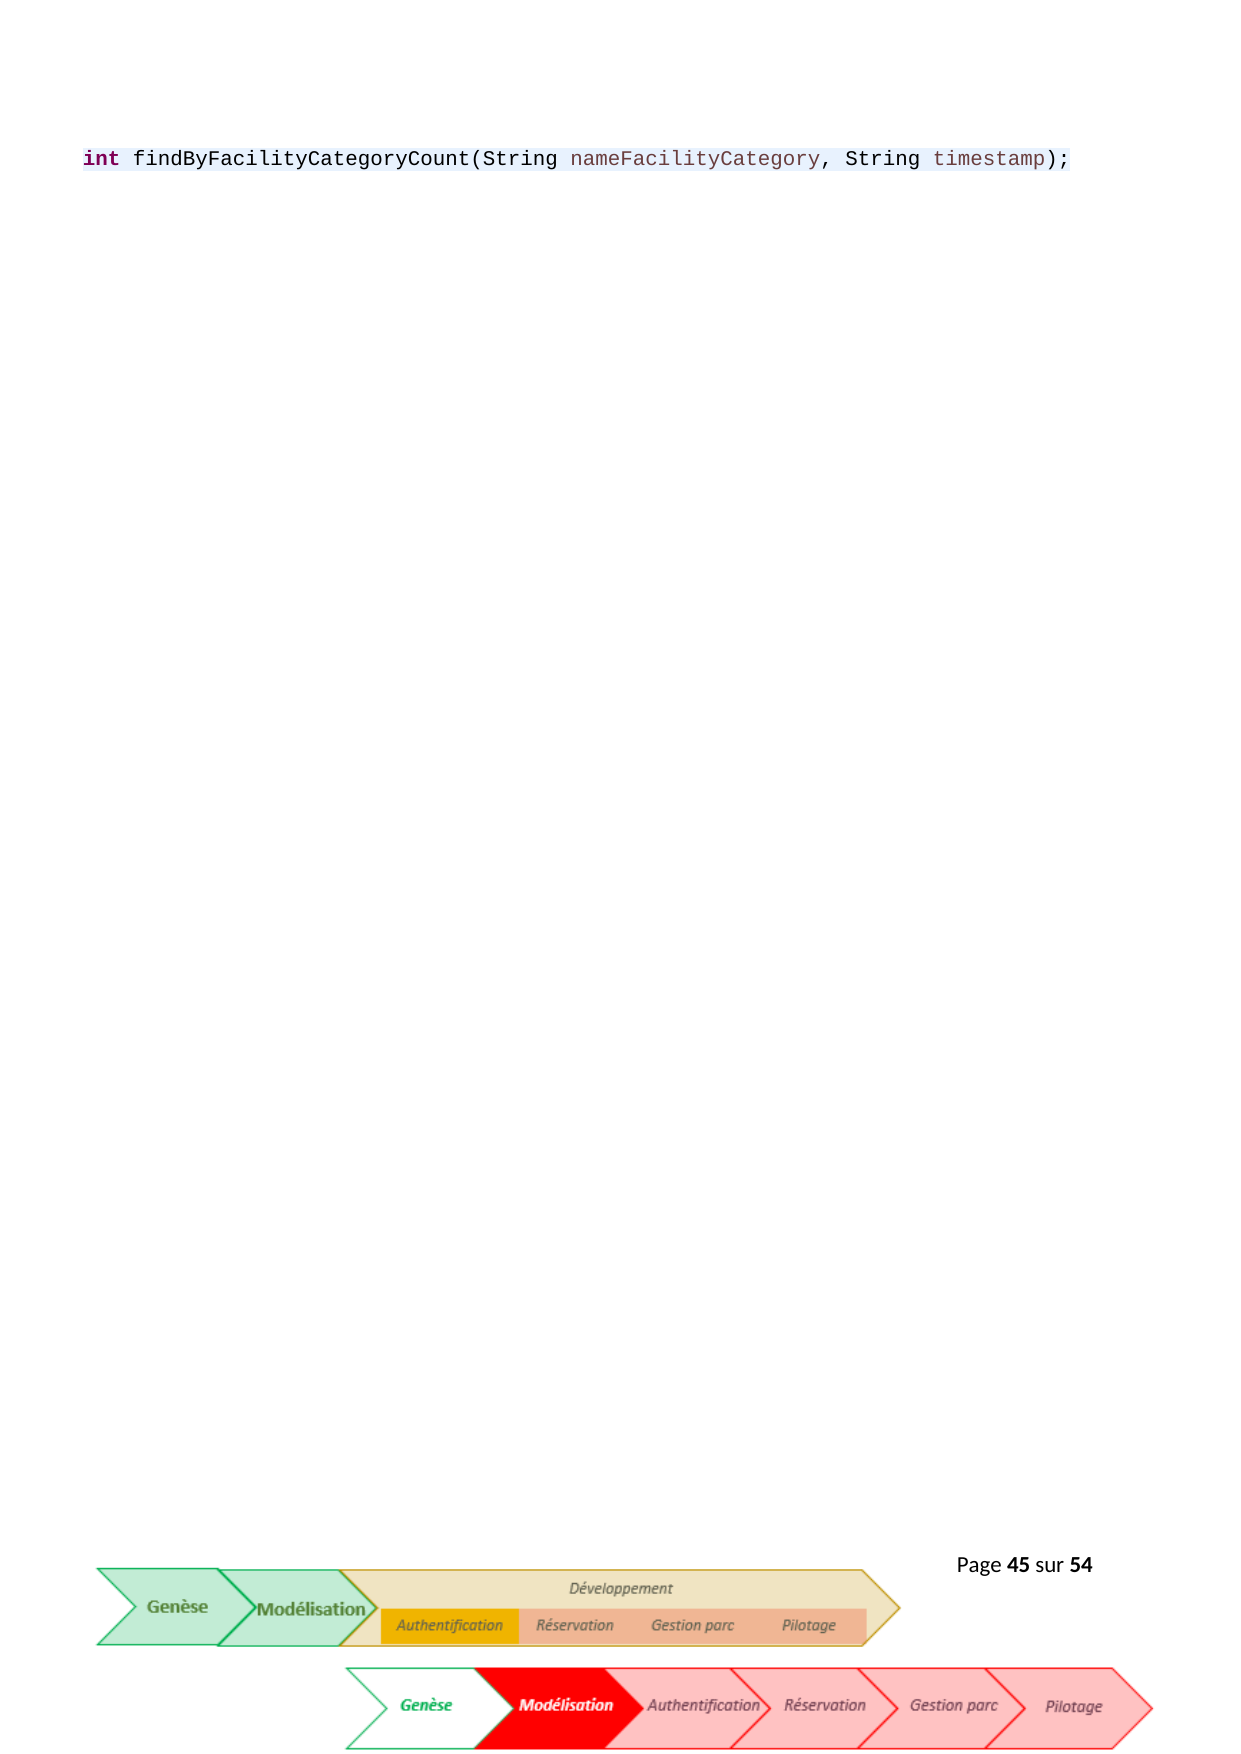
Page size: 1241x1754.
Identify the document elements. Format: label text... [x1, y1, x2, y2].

text int findByFacilityCategoryCount(String nameFacilityCategory, String timestamp); [83, 148, 1092, 171]
